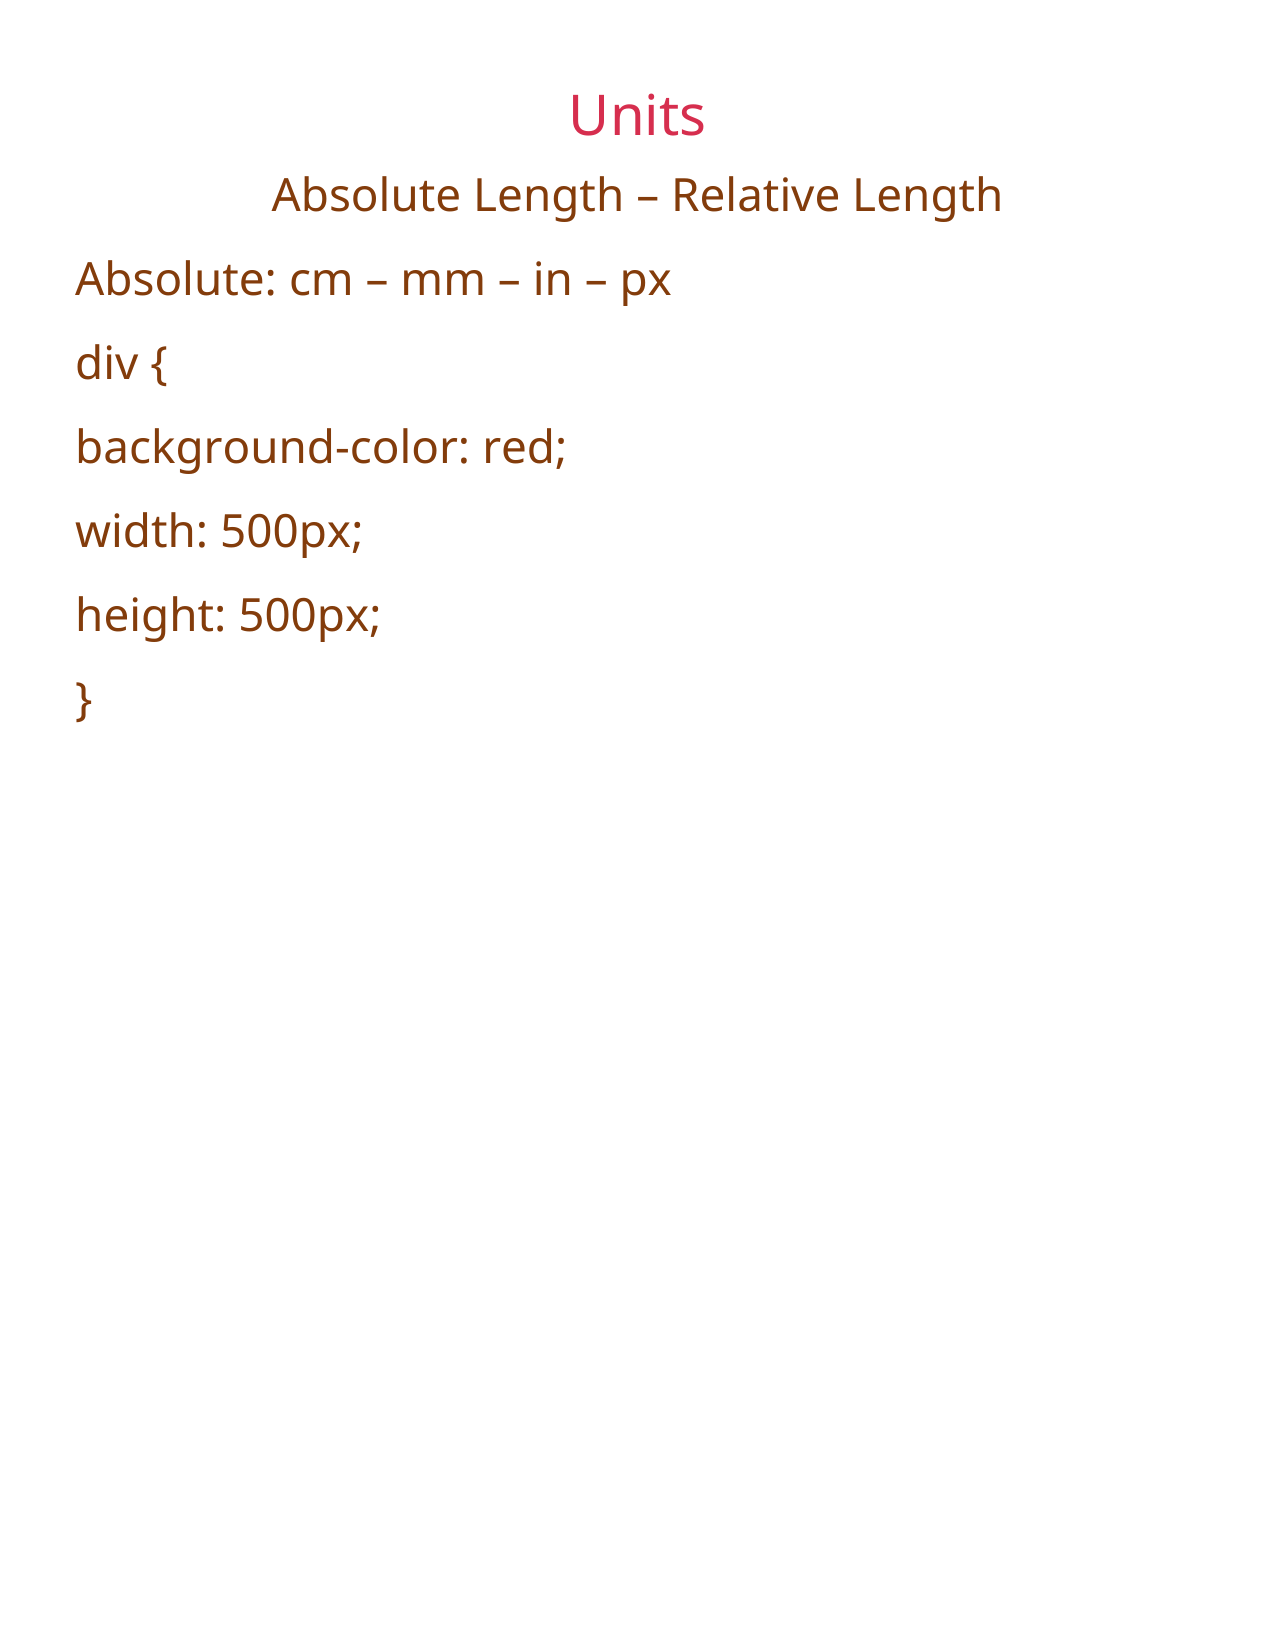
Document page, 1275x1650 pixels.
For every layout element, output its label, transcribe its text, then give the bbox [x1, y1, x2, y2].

text div { [75, 330, 1200, 393]
text background-color: red; [75, 414, 1200, 477]
text Absolute Length – Relative Length [75, 162, 1200, 225]
text width: 500px; [75, 498, 1200, 561]
text height: 500px; [75, 582, 1200, 644]
text Absolute: cm – mm – in – px [75, 246, 1200, 309]
text } [75, 666, 1200, 728]
text Units [75, 75, 1200, 152]
